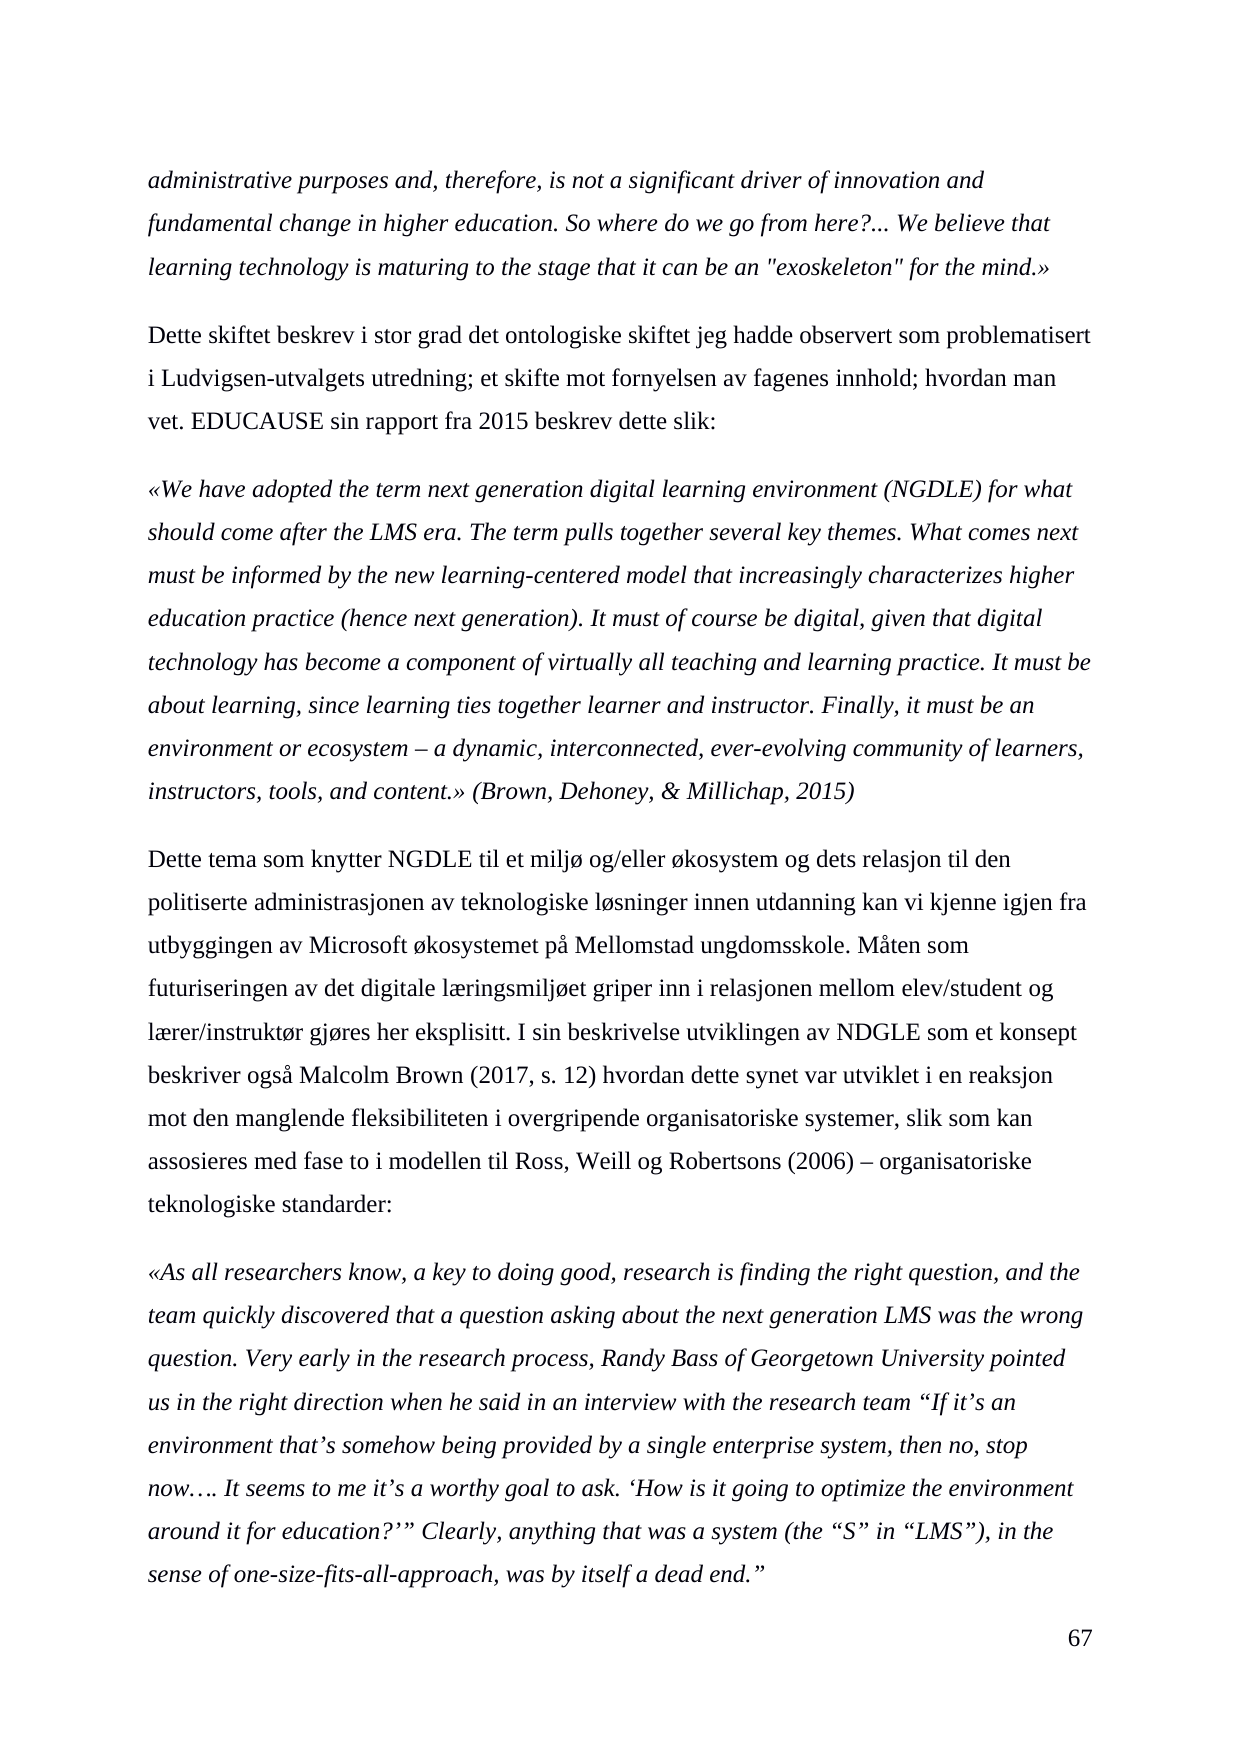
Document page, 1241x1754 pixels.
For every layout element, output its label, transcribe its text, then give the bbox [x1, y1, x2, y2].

text «As all researchers know, a key to doing good, research is finding the right question, and the team quickly discovered that a question asking about the next generation LMS was the wrong question. Very early in the research process, Randy Bass of Georgetown University pointed us in the right direction when he said in an interview with the research team “If it’s an environment that’s somehow being provided by a single enterprise system, then no, stop now…. It seems to me it’s a worthy goal to ask. ‘How is it going to optimize the environment around it for education?’” Clearly, anything that was a system (the “S” in “LMS”), in the sense of one-size-fits-all-approach, was by itself a dead end.” [148, 1257, 1092, 1588]
text Dette skiftet beskrev i stor grad det ontologiske skiftet jeg hadde observert som problematisert i Ludvigsen-utvalgets utredning; et skifte mot fornyelsen av fagenes innhold; hvordan man vet. EDUCAUSE sin rapport fra 2015 beskrev dette slik: [148, 320, 1092, 435]
text Dette tema som knytter NGDLE til et miljø og/eller økosystem og dets relasjon til den politiserte administrasjonen av teknologiske løsninger innen utdanning kan vi kjenne igjen fra utbyggingen av Microsoft økosystemet på Mellomstad ungdomsskole. Måten som futuriseringen av det digitale læringsmiljøet griper inn i relasjonen mellom elev/student og lærer/instruktør gjøres her eksplisitt. I sin beskrivelse utviklingen av NDGLE som et konsept beskriver også Malcolm Brown (2017, s. 12) hvordan dette synet var utviklet i en reaksjon mot den manglende fleksibiliteten i overgripende organisatoriske systemer, slik som kan assosieres med fase to i modellen til Ross, Weill og Robertsons (2006) – organisatoriske teknologiske standarder: [148, 844, 1092, 1218]
text administrative purposes and, therefore, is not a significant driver of innovation and fundamental change in higher education. So where do we go from here?... We believe that learning technology is maturing to the stage that it can be an "exoskeleton" for the mind.» [148, 165, 1092, 280]
text «We have adopted the term next generation digital learning environment (NGDLE) for what should come after the LMS era. The term pulls together several key themes. What comes next must be informed by the new learning-centered model that increasingly characterizes higher education practice (hence next generation). It must of course be digital, given that digital technology has become a component of virtually all teaching and learning practice. It must be about learning, since learning ties together learner and instructor. Finally, it must be an environment or ecosystem – a dynamic, interconnected, ever-evolving community of learners, instructors, tools, and content.» (Brown, Dehoney, & Millichap, 2015) [148, 474, 1092, 805]
